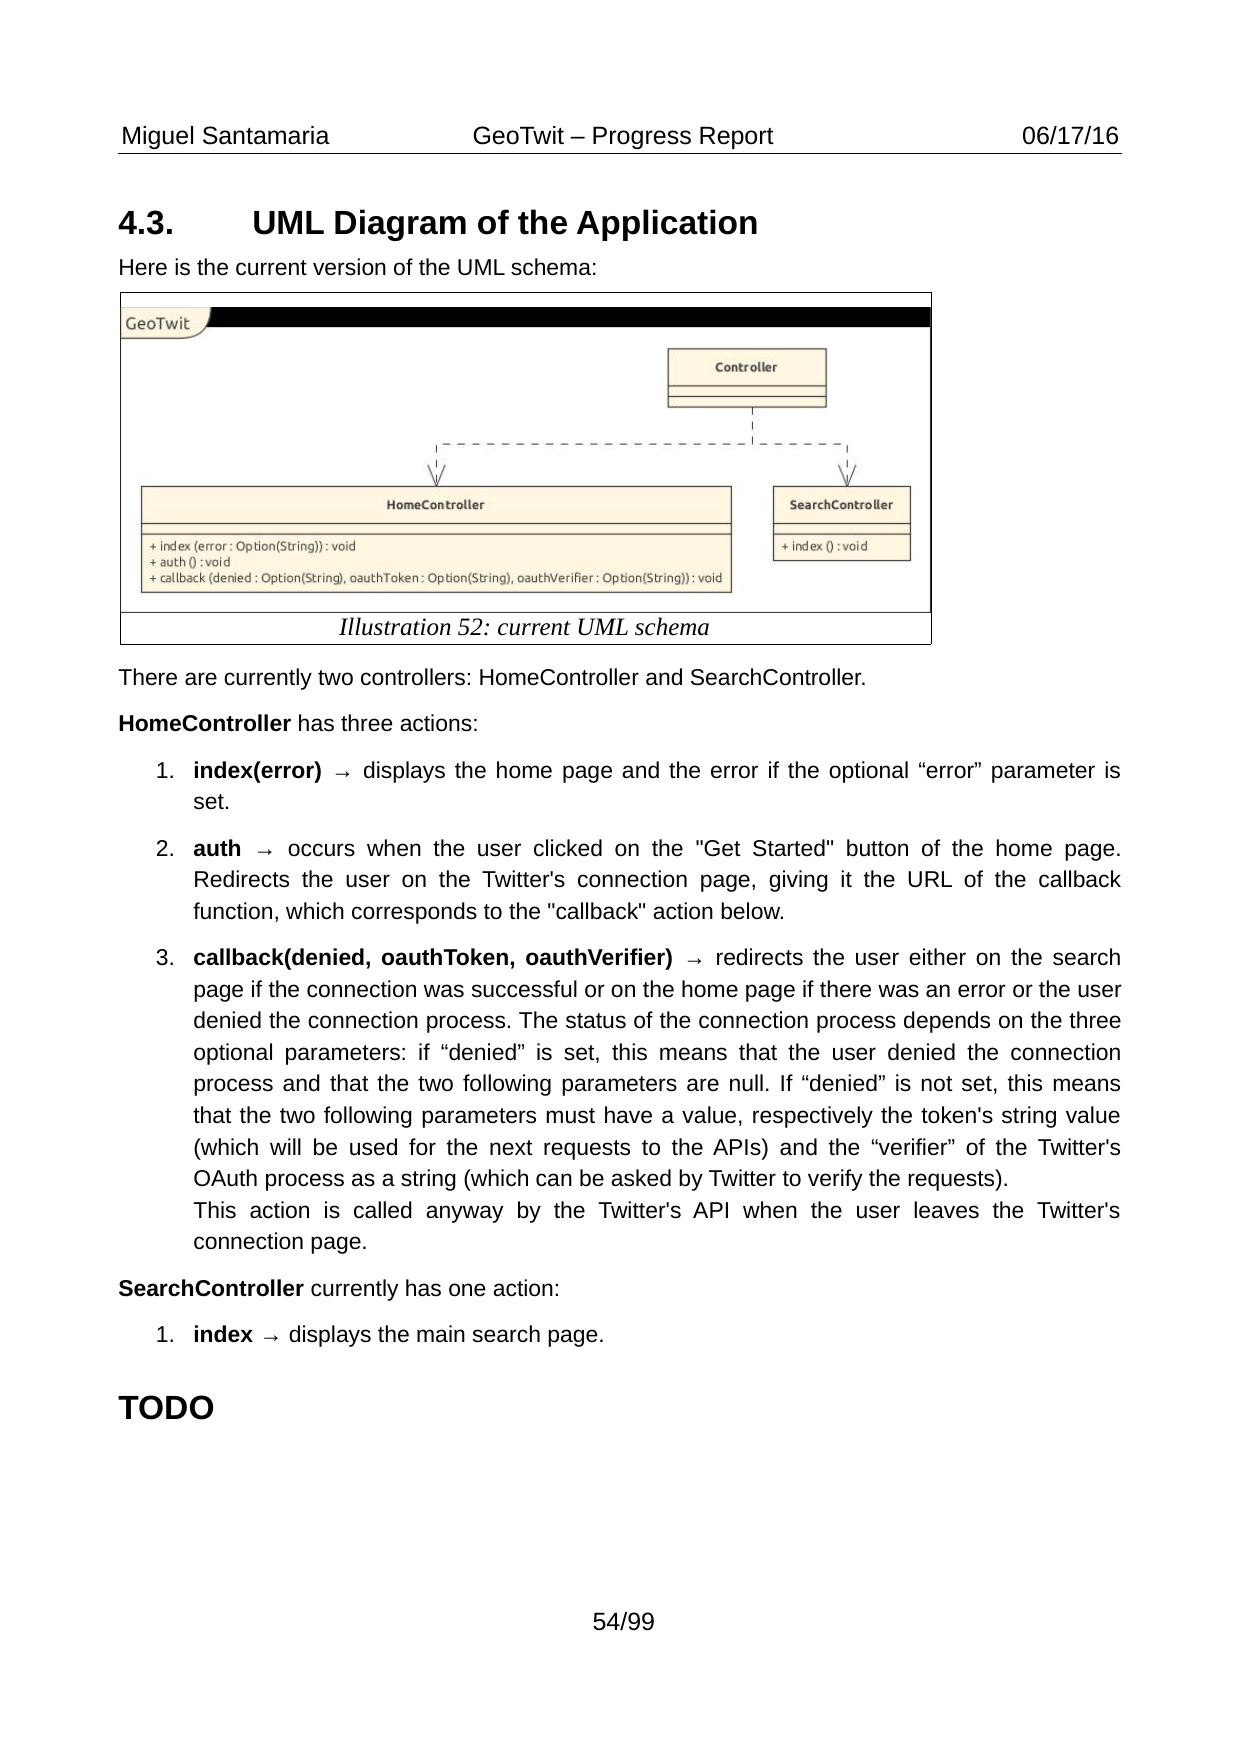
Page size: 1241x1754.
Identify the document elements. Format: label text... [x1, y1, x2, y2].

text Here is the current version of the UML schema: [118, 254, 1122, 281]
subtitle TODO [118, 1388, 1122, 1427]
list index(error) → displays the home page and the error if the optional “error” parameter is set. [156, 757, 1122, 815]
text HomeController has three actions: [118, 710, 1122, 737]
list index → displays the main search page. [156, 1321, 1122, 1347]
list callback(denied, oauthToken, oauthVerifier) → redirects the user either on the search page if the connection was successful or on the home page if there was an error or the user denied the connection process. The status of the connection process depends on the three optional parameters: if “denied” is set, this means that the user denied the connection process and that the two following parameters are null. If “denied” is not set, this means that the two following parameters must have a value, respectively the token's string value (which will be used for the next requests to the APIs) and the “verifier” of the Twitter's OAuth process as a string (which can be asked by Twitter to verify the requests). [156, 944, 1122, 1191]
text [121, 293, 931, 307]
text There are currently two controllers: HomeController and SearchController. [118, 613, 1122, 690]
text [121, 613, 931, 644]
picture [120, 307, 931, 613]
text SearchController currently has one action: [118, 1274, 1122, 1301]
subtitle UML Diagram of the Application [118, 203, 1122, 242]
list auth → occurs when the user clicked on the "Get Started" button of the home page. Redirects the user on the Twitter's connection page, giving it the URL of the callback function, which corresponds to the "callback" action below. [156, 835, 1122, 924]
list This action is called anyway by the Twitter's API when the user leaves the Twitter's connection page. [156, 1197, 1122, 1254]
text Illustration 52: current UML schema [123, 613, 928, 641]
